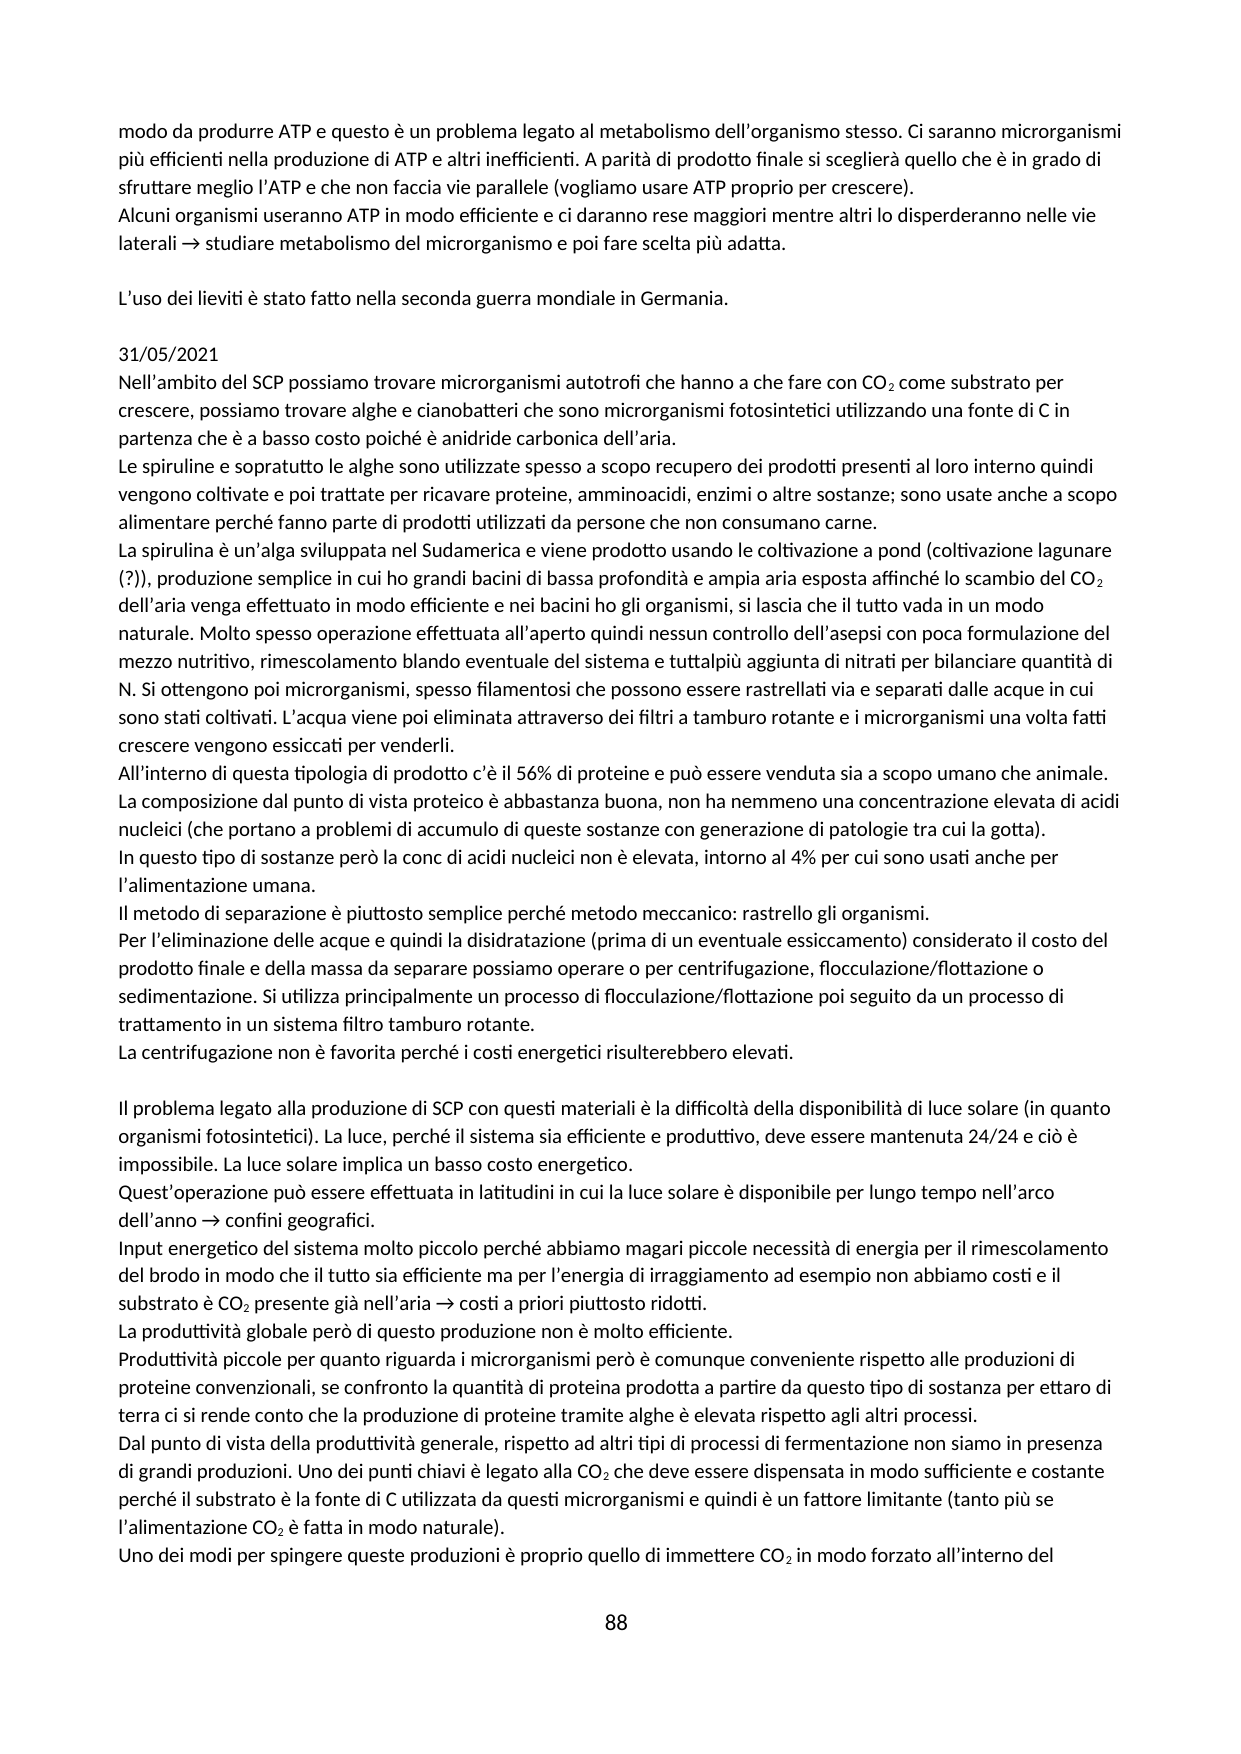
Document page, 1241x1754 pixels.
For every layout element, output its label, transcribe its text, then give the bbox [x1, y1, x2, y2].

text La spirulina è un’alga sviluppata nel Sudamerica e viene prodotto usando le coltivazione a pond (coltivazione lagunare (?)), produzione semplice in cui ho grandi bacini di bassa profondità e ampia aria esposta affinché lo scambio del CO2 dell’aria venga effettuato in modo efficiente e nei bacini ho gli organismi, si lascia che il tutto vada in un modo naturale. Molto spesso operazione effettuata all’aperto quindi nessun controllo dell’asepsi con poca formulazione del mezzo nutritivo, rimescolamento blando eventuale del sistema e tuttalpiù aggiunta di nitrati per bilanciare quantità di N. Si ottengono poi microrganismi, spesso filamentosi che possono essere rastrellati via e separati dalle acque in cui sono stati coltivati. L’acqua viene poi eliminata attraverso dei filtri a tamburo rotante e i microrganismi una volta fatti crescere vengono essiccati per venderli. All’interno di questa tipologia di prodotto c’è il 56% di proteine e può essere venduta sia a scopo umano che animale. La composizione dal punto di vista proteico è abbastanza buona, non ha nemmeno una concentrazione elevata di acidi nucleici (che portano a problemi di accumulo di queste sostanze con generazione di patologie tra cui la gotta). In questo tipo di sostanze però la conc di acidi nucleici non è elevata, intorno al 4% per cui sono usati anche per l’alimentazione umana. [118, 537, 1124, 897]
text Il metodo di separazione è piuttosto semplice perché metodo meccanico: rastrello gli organismi. Per l’eliminazione delle acque e quindi la disidratazione (prima di un eventuale essiccamento) considerato il costo del prodotto finale e della massa da separare possiamo operare o per centrifugazione, flocculazione/flottazione o sedimentazione. Si utilizza principalmente un processo di flocculazione/flottazione poi seguito da un processo di trattamento in un sistema filtro tamburo rotante. [118, 900, 1124, 1037]
text modo da produrre ATP e questo è un problema legato al metabolismo dell’organismo stesso. Ci saranno microrganismi più efficienti nella produzione di ATP e altri inefficienti. A parità di prodotto finale si sceglierà quello che è in grado di sfruttare meglio l’ATP e che non faccia vie parallele (vogliamo usare ATP proprio per crescere). Alcuni organismi useranno ATP in modo efficiente e ci daranno rese maggiori mentre altri lo disperderanno nelle vie laterali → studiare metabolismo del microrganismo e poi fare scelta più adatta. L’uso dei lieviti è stato fatto nella seconda guerra mondiale in Germania. 31/05/2021 Nell’ambito del SCP possiamo trovare microrganismi autotrofi che hanno a che fare con CO2 come substrato per crescere, possiamo trovare alghe e cianobatteri che sono microrganismi fotosintetici utilizzando una fonte di C in partenza che è a basso costo poiché è anidride carbonica dell’aria. Le spiruline e sopratutto le alghe sono utilizzate spesso a scopo recupero dei prodotti presenti al loro interno quindi vengono coltivate e poi trattate per ricavare proteine, amminoacidi, enzimi o altre sostanze; sono usate anche a scopo alimentare perché fanno parte di prodotti utilizzati da persone che non consumano carne. [118, 118, 1124, 534]
text Uno dei modi per spingere queste produzioni è proprio quello di immettere CO2 in modo forzato all’interno del [118, 1542, 1124, 1567]
text La centrifugazione non è favorita perché i costi energetici risulterebbero elevati. Il problema legato alla produzione di SCP con questi materiali è la difficoltà della disponibilità di luce solare (in quanto organismi fotosintetici). La luce, perché il sistema sia efficiente e produttivo, deve essere mantenuta 24/24 e ciò è impossibile. La luce solare implica un basso costo energetico. Quest’operazione può essere effettuata in latitudini in cui la luce solare è disponibile per lungo tempo nell’arco dell’anno → confini geografici. Input energetico del sistema molto piccolo perché abbiamo magari piccole necessità di energia per il rimescolamento del brodo in modo che il tutto sia efficiente ma per l’energia di irraggiamento ad esempio non abbiamo costi e il substrato è CO2 presente già nell’aria → costi a priori piuttosto ridotti. La produttività globale però di questo produzione non è molto efficiente. Produttività piccole per quanto riguarda i microrganismi però è comunque conveniente rispetto alle produzioni di proteine convenzionali, se confronto la quantità di proteina prodotta a partire da questo tipo di sostanza per ettaro di terra ci si rende conto che la produzione di proteine tramite alghe è elevata rispetto agli altri processi. Dal punto di vista della produttività generale, rispetto ad altri tipi di processi di fermentazione non siamo in presenza di grandi produzioni. Uno dei punti chiavi è legato alla CO2 che deve essere dispensata in modo sufficiente e costante perché il substrato è la fonte di C utilizzata da questi microrganismi e quindi è un fattore limitante (tanto più se l’alimentazione CO2 è fatta in modo naturale). [118, 1039, 1124, 1539]
